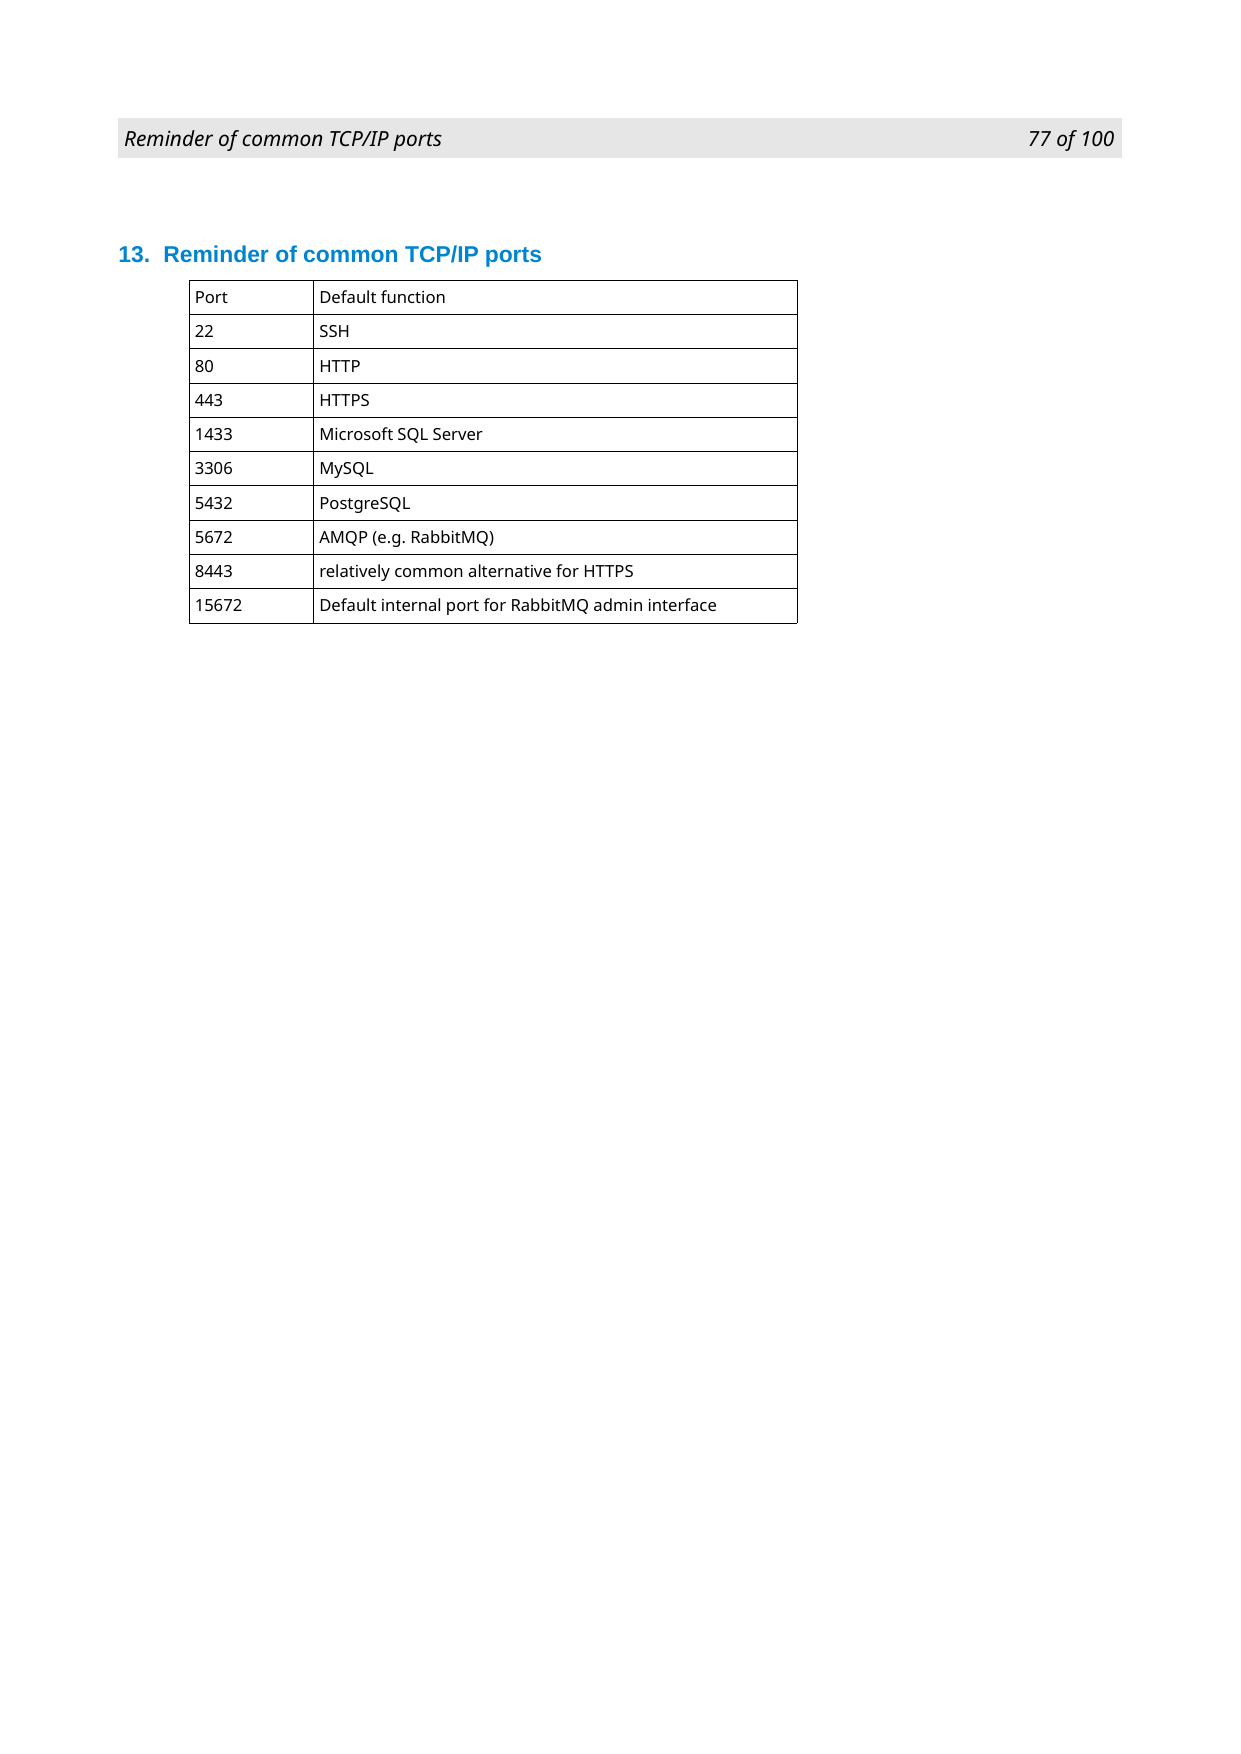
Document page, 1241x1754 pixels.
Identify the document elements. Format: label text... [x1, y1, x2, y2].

table_cell relatively common alternative for HTTPS [314, 555, 797, 588]
table_cell 443 [190, 384, 313, 417]
table_header Port [190, 281, 313, 314]
table_cell AMQP (e.g. RabbitMQ) [314, 521, 797, 554]
table_cell MySQL [314, 452, 797, 485]
table_cell 15672 [190, 589, 313, 622]
table_cell PostgreSQL [314, 486, 797, 520]
table_cell 80 [190, 349, 313, 383]
table_cell 1433 [190, 418, 313, 451]
table_cell HTTP [314, 349, 797, 383]
table_header Default function [314, 281, 797, 314]
table_cell 3306 [190, 452, 313, 485]
table_cell Default internal port for RabbitMQ admin interface [314, 589, 797, 622]
table_cell 8443 [190, 555, 313, 588]
table_cell 5672 [190, 521, 313, 554]
table_cell 22 [190, 315, 313, 348]
table_cell SSH [314, 315, 797, 348]
subtitle Reminder of common TCP/IP ports [118, 241, 1122, 267]
table_cell Microsoft SQL Server [314, 418, 797, 451]
table_cell 5432 [190, 486, 313, 520]
table_cell HTTPS [314, 384, 797, 417]
